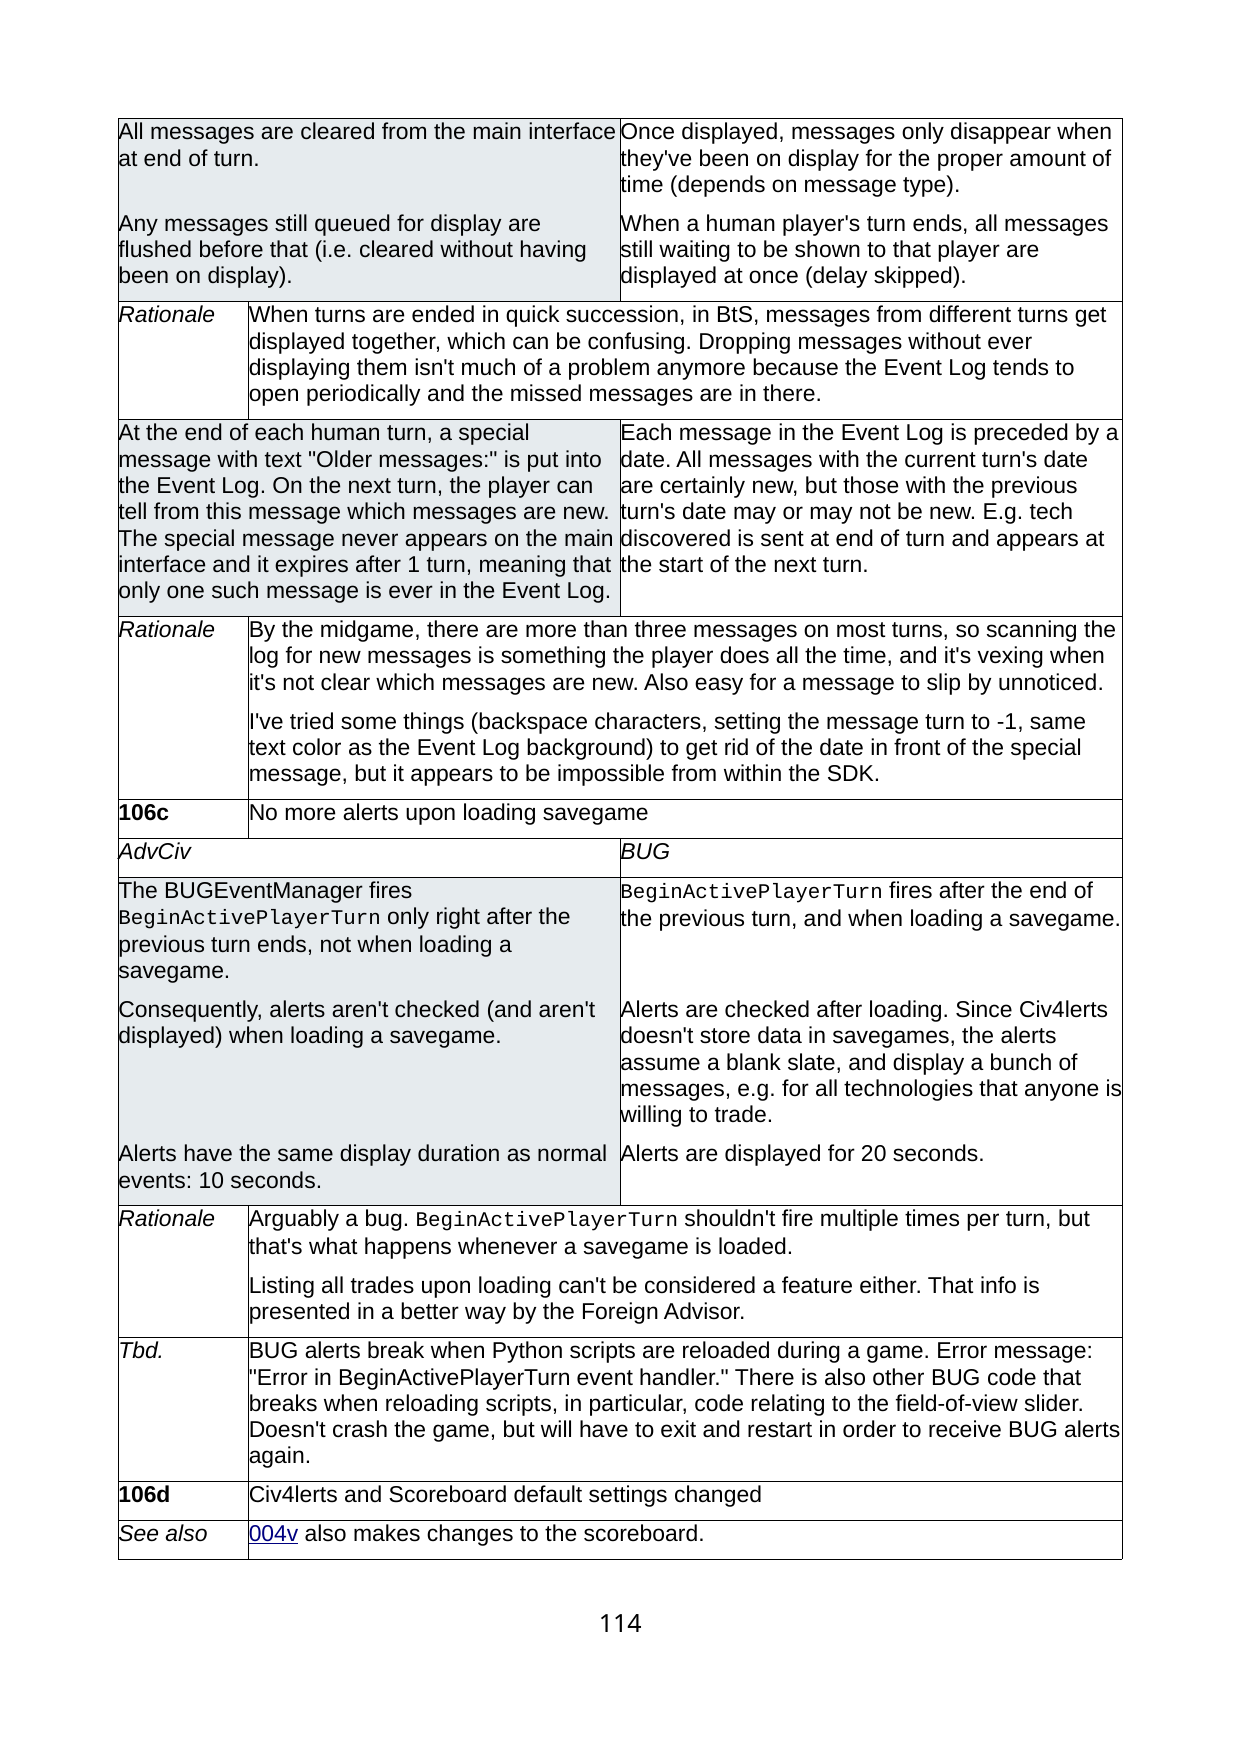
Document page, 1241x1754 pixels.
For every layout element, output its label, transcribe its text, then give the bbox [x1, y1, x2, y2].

table_cell BUG [621, 839, 1122, 877]
table_cell 106c [119, 800, 248, 838]
table_cell The BUGEventManager fires BeginActivePlayerTurn only right after the previous turn ends, not when loading a savegame. Consequently, alerts aren't checked (and aren't displayed) when loading a savegame. Alerts have the same display duration as normal events: 10 seconds. [119, 878, 620, 1205]
table_cell BUG alerts break when Python scripts are reloaded during a game. Error message: "Error in BeginActivePlayerTurn event handler." There is also other BUG code that breaks when reloading scripts, in particular, code relating to the field-of-view slider. Doesn't crash the game, but will have to exit and restart in order to receive BUG alerts again. [249, 1338, 1122, 1481]
table_cell BeginActivePlayerTurn fires after the end of the previous turn, and when loading a savegame. Alerts are checked after loading. Since Civ4lerts doesn't store data in savegames, the alerts assume a blank slate, and display a bunch of messages, e.g. for all technologies that anyone is willing to trade. Alerts are displayed for 20 seconds. [621, 878, 1122, 1205]
table_cell Civ4lerts and Scoreboard default settings changed [249, 1482, 1122, 1520]
table_cell Rationale [119, 302, 248, 419]
table_cell Tbd. [119, 1338, 248, 1481]
table_cell See also [119, 1521, 248, 1559]
table_cell Rationale [119, 617, 248, 799]
table_cell At the end of each human turn, a special message with text "Older messages:" is put into the Event Log. On the next turn, the player can tell from this message which messages are new. The special message never appears on the main interface and it expires after 1 turn, meaning that only one such message is ever in the Event Log. [119, 420, 620, 616]
table_cell Arguably a bug. BeginActivePlayerTurn shouldn't fire multiple times per turn, but that's what happens whenever a savegame is loaded. Listing all trades upon loading can't be considered a feature either. That info is presented in a better way by the Foreign Advisor. [249, 1206, 1122, 1337]
table_cell AdvCiv [119, 839, 620, 877]
table_cell 106d [119, 1482, 248, 1520]
table_cell Once displayed, messages only disappear when they've been on display for the proper amount of time (depends on message type). When a human player's turn ends, all messages still waiting to be shown to that player are displayed at once (delay skipped). [621, 119, 1122, 301]
table_cell Rationale [119, 1206, 248, 1337]
table_cell Each message in the Event Log is preceded by a date. All messages with the current turn's date are certainly new, but those with the previous turn's date may or may not be new. E.g. tech discovered is sent at end of turn and appears at the start of the next turn. [621, 420, 1122, 616]
table_cell By the midgame, there are more than three messages on most turns, so scanning the log for new messages is something the player does all the time, and it's vexing when it's not clear which messages are new. Also easy for a message to slip by unnoticed. I've tried some things (backspace characters, setting the message turn to -1, same text color as the Event Log background) to get rid of the date in front of the special message, but it appears to be impossible from within the SDK. [249, 617, 1122, 799]
table_cell When turns are ended in quick succession, in BtS, messages from different turns get displayed together, which can be confusing. Dropping messages without ever displaying them isn't much of a problem anymore because the Event Log tends to open periodically and the missed messages are in there. [249, 302, 1122, 419]
table_cell All messages are cleared from the main interface at end of turn. Any messages still queued for display are flushed before that (i.e. cleared without having been on display). [119, 119, 620, 301]
table_cell 004v also makes changes to the scoreboard. [249, 1521, 1122, 1559]
table_cell No more alerts upon loading savegame [249, 800, 1122, 838]
